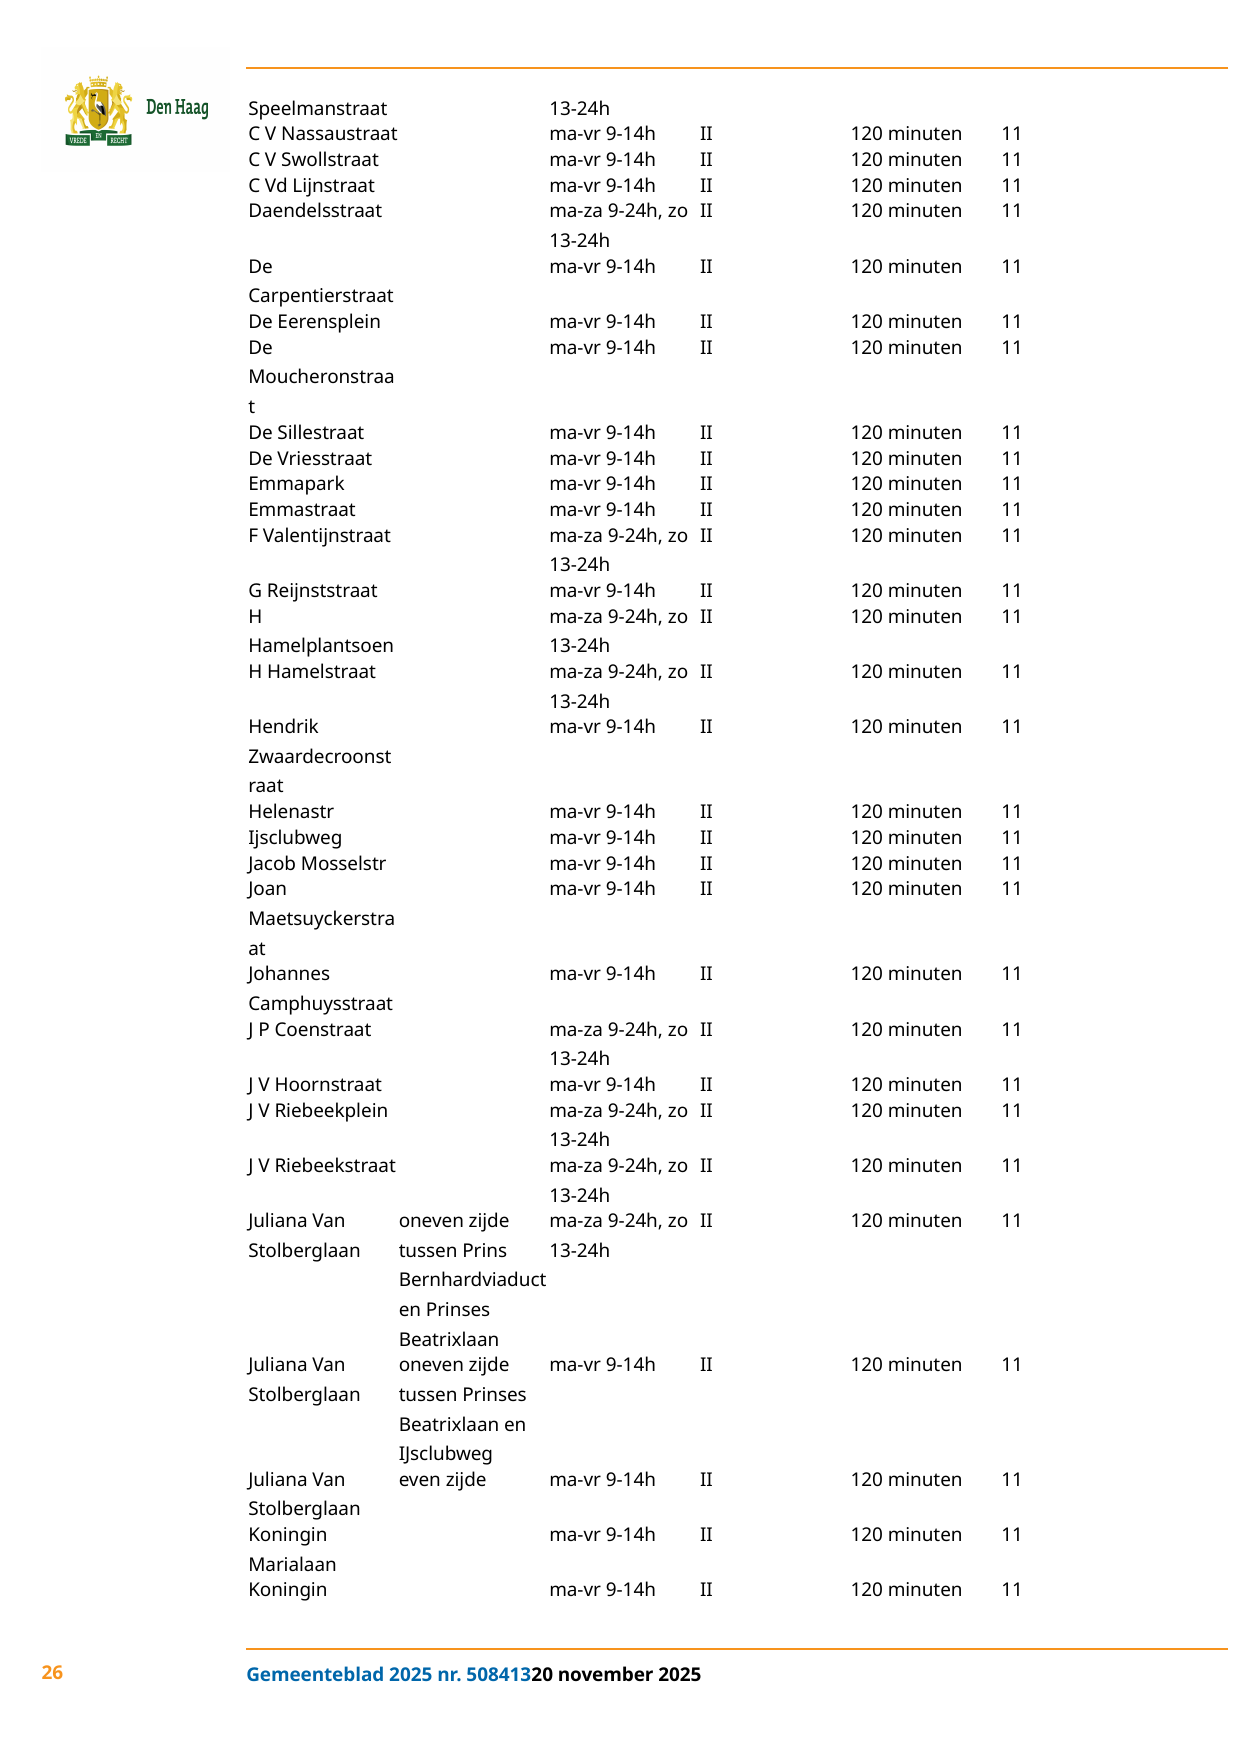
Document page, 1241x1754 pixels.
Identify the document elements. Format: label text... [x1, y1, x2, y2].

table_cell ma-vr 9-14h [549, 445, 700, 470]
table_cell 120 minuten [850, 1016, 1001, 1071]
table_cell ma-vr 9-14h [549, 146, 700, 172]
table_cell 11 [1001, 1208, 1152, 1352]
table_cell 120 minuten [850, 799, 1001, 824]
table_cell ma-za 9-24h, zo 13-24h [549, 1097, 700, 1152]
table_cell [399, 95, 549, 121]
table_cell 11 [1001, 198, 1152, 253]
table_cell 120 minuten [850, 961, 1001, 1016]
table_cell ma-vr 9-14h [549, 334, 700, 419]
table_cell 120 minuten [850, 445, 1001, 470]
table_cell ma-vr 9-14h [549, 850, 700, 876]
table_cell 120 minuten [850, 1577, 1001, 1602]
table_cell ma-vr 9-14h [549, 1352, 700, 1466]
table_cell 120 minuten [850, 603, 1001, 658]
table_cell ma-za 9-24h, zo 13-24h [549, 522, 700, 577]
table_cell II [700, 1071, 850, 1097]
table_cell H Hamelstraat [248, 658, 398, 713]
table_cell 11 [1001, 308, 1152, 334]
table_cell [399, 799, 549, 824]
table_cell Juliana Van Stolberglaan [248, 1466, 398, 1521]
table_cell 11 [1001, 876, 1152, 961]
table_cell ma-vr 9-14h [549, 1521, 700, 1577]
table_cell 11 [1001, 445, 1152, 470]
table_cell II [700, 1521, 850, 1577]
table_cell ma-vr 9-14h [549, 172, 700, 198]
table_cell II [700, 714, 850, 798]
table_cell Jacob Mosselstr [248, 850, 398, 876]
table_cell ma-vr 9-14h [549, 1466, 700, 1521]
table_cell II [700, 799, 850, 824]
table_cell [399, 445, 549, 470]
table_cell 11 [1001, 824, 1152, 850]
table_cell II [700, 198, 850, 253]
table_cell ma-za 9-24h, zo 13-24h [549, 1208, 700, 1352]
table_cell 11 [1001, 1466, 1152, 1521]
picture [41, 47, 231, 172]
table_cell ma-vr 9-14h [549, 496, 700, 522]
table_cell 11 [1001, 496, 1152, 522]
table_cell 120 minuten [850, 876, 1001, 961]
table_cell 11 [1001, 146, 1152, 172]
table_cell Joan Maetsuyckerstraat [248, 876, 398, 961]
table_cell [399, 1097, 549, 1152]
table_cell [399, 714, 549, 798]
table_cell 11 [1001, 419, 1152, 445]
table_cell ma-vr 9-14h [549, 714, 700, 798]
table_cell 11 [1001, 961, 1152, 1016]
table_cell 120 minuten [850, 1071, 1001, 1097]
table_cell 120 minuten [850, 1466, 1001, 1521]
table_cell 11 [1001, 1152, 1152, 1207]
table_cell C V Swollstraat [248, 146, 398, 172]
table_cell ma-za 9-24h, zo 13-24h [549, 1016, 700, 1071]
table_cell C Vd Lijnstraat [248, 172, 398, 198]
table_cell [399, 496, 549, 522]
table_cell II [700, 824, 850, 850]
table_cell 11 [1001, 334, 1152, 419]
table_cell Hendrik Zwaardecroonstraat [248, 714, 398, 798]
table_cell F Valentijnstraat [248, 522, 398, 577]
table_cell De Carpentierstraat [248, 253, 398, 308]
table_cell [399, 470, 549, 496]
table_cell 11 [1001, 658, 1152, 713]
table_cell [850, 95, 1001, 121]
table_cell 11 [1001, 1577, 1152, 1602]
table_cell [399, 172, 549, 198]
table_cell [399, 198, 549, 253]
table_cell Johannes Camphuysstraat [248, 961, 398, 1016]
table_cell ma-vr 9-14h [549, 470, 700, 496]
table_cell 11 [1001, 603, 1152, 658]
table_cell [399, 1071, 549, 1097]
table_cell ma-vr 9-14h [549, 419, 700, 445]
table_cell [399, 603, 549, 658]
table_cell De Sillestraat [248, 419, 398, 445]
table_cell II [700, 658, 850, 713]
table_cell 120 minuten [850, 419, 1001, 445]
table_cell 11 [1001, 1071, 1152, 1097]
table_cell II [700, 121, 850, 146]
table_cell 120 minuten [850, 1208, 1001, 1352]
table_cell Ijsclubweg [248, 824, 398, 850]
table_cell 120 minuten [850, 1352, 1001, 1466]
table_cell 11 [1001, 1352, 1152, 1466]
table_cell Juliana Van Stolberglaan [248, 1208, 398, 1352]
table_cell 11 [1001, 172, 1152, 198]
table_cell 120 minuten [850, 658, 1001, 713]
table_cell II [700, 496, 850, 522]
table_cell Helenastr [248, 799, 398, 824]
table_cell [399, 146, 549, 172]
table_cell even zijde [399, 1466, 549, 1521]
table_cell II [700, 603, 850, 658]
table_cell II [700, 470, 850, 496]
table_cell ma-vr 9-14h [549, 253, 700, 308]
table_cell 11 [1001, 1521, 1152, 1577]
table_cell II [700, 172, 850, 198]
table_cell II [700, 961, 850, 1016]
table_cell 120 minuten [850, 308, 1001, 334]
table_cell ma-vr 9-14h [549, 1071, 700, 1097]
table_cell [399, 961, 549, 1016]
table_cell 11 [1001, 714, 1152, 798]
table_cell [399, 824, 549, 850]
table_cell [399, 876, 549, 961]
table_cell H Hamelplantsoen [248, 603, 398, 658]
table_cell II [700, 577, 850, 603]
table_cell Juliana Van Stolberglaan [248, 1352, 398, 1466]
table_cell 120 minuten [850, 1521, 1001, 1577]
table_cell II [700, 308, 850, 334]
table_cell De Moucheronstraat [248, 334, 398, 419]
table_cell [399, 1152, 549, 1207]
table_cell 120 minuten [850, 577, 1001, 603]
table_cell 120 minuten [850, 334, 1001, 419]
table_cell [700, 95, 850, 121]
table_cell [399, 334, 549, 419]
table_cell 11 [1001, 1016, 1152, 1071]
table_cell 11 [1001, 799, 1152, 824]
table_cell ma-vr 9-14h [549, 1577, 700, 1602]
table_cell J V Hoornstraat [248, 1071, 398, 1097]
table_cell [399, 1521, 549, 1577]
table_cell [399, 253, 549, 308]
table_cell 120 minuten [850, 522, 1001, 577]
table_cell J P Coenstraat [248, 1016, 398, 1071]
table_cell [399, 658, 549, 713]
table_cell II [700, 253, 850, 308]
table_cell II [700, 445, 850, 470]
table_cell II [700, 522, 850, 577]
table_cell 120 minuten [850, 121, 1001, 146]
table_cell oneven zijde tussen Prinses Beatrixlaan en IJsclubweg [399, 1352, 549, 1466]
table_cell II [700, 1208, 850, 1352]
table_cell 120 minuten [850, 172, 1001, 198]
table_cell 11 [1001, 1097, 1152, 1152]
table_cell [399, 577, 549, 603]
table_cell oneven zijde tussen Prins Bernhardviaduct en Prinses Beatrixlaan [399, 1208, 549, 1352]
table_cell 11 [1001, 253, 1152, 308]
table_cell 11 [1001, 121, 1152, 146]
table_cell II [700, 1466, 850, 1521]
table_cell Koningin [248, 1577, 398, 1602]
table_cell ma-vr 9-14h [549, 308, 700, 334]
table_cell 11 [1001, 850, 1152, 876]
table_cell [399, 850, 549, 876]
table_cell ma-vr 9-14h [549, 961, 700, 1016]
table_cell II [700, 146, 850, 172]
table_cell II [700, 850, 850, 876]
table_cell II [700, 876, 850, 961]
table_cell G Reijnststraat [248, 577, 398, 603]
table_cell ma-vr 9-14h [549, 577, 700, 603]
table_cell 11 [1001, 577, 1152, 603]
table_cell ma-vr 9-14h [549, 824, 700, 850]
table_cell 120 minuten [850, 1097, 1001, 1152]
table_cell II [700, 1352, 850, 1466]
table_cell Emmapark [248, 470, 398, 496]
table_cell Daendelsstraat [248, 198, 398, 253]
table_cell ma-za 9-24h, zo 13-24h [549, 658, 700, 713]
table_cell II [700, 1577, 850, 1602]
table_cell De Vriesstraat [248, 445, 398, 470]
table_cell ma-vr 9-14h [549, 799, 700, 824]
table_cell Speelmanstraat [248, 95, 398, 121]
table_cell 13-24h [549, 95, 700, 121]
table_cell II [700, 419, 850, 445]
table_cell II [700, 1016, 850, 1071]
table_cell 120 minuten [850, 1152, 1001, 1207]
table_cell ma-za 9-24h, zo 13-24h [549, 198, 700, 253]
table_cell [1001, 95, 1152, 121]
table_cell Emmastraat [248, 496, 398, 522]
table_cell [399, 522, 549, 577]
table_cell 11 [1001, 470, 1152, 496]
table_cell II [700, 1097, 850, 1152]
table_cell [399, 121, 549, 146]
table_cell ma-za 9-24h, zo 13-24h [549, 1152, 700, 1207]
table_cell [399, 308, 549, 334]
table_cell [399, 419, 549, 445]
table_cell ma-vr 9-14h [549, 121, 700, 146]
table_cell ma-za 9-24h, zo 13-24h [549, 603, 700, 658]
table_cell ma-vr 9-14h [549, 876, 700, 961]
table_cell II [700, 334, 850, 419]
table_cell De Eerensplein [248, 308, 398, 334]
table_cell [399, 1577, 549, 1602]
table_cell 120 minuten [850, 146, 1001, 172]
table_cell [399, 1016, 549, 1071]
table_cell II [700, 1152, 850, 1207]
table_cell 120 minuten [850, 470, 1001, 496]
table_cell 120 minuten [850, 850, 1001, 876]
table_cell 120 minuten [850, 496, 1001, 522]
table_cell 120 minuten [850, 714, 1001, 798]
table_cell 120 minuten [850, 198, 1001, 253]
table_cell C V Nassaustraat [248, 121, 398, 146]
table_cell 11 [1001, 522, 1152, 577]
table_cell 120 minuten [850, 824, 1001, 850]
table_cell Koningin Marialaan [248, 1521, 398, 1577]
table_cell 120 minuten [850, 253, 1001, 308]
table_cell J V Riebeekplein [248, 1097, 398, 1152]
table_cell J V Riebeekstraat [248, 1152, 398, 1207]
